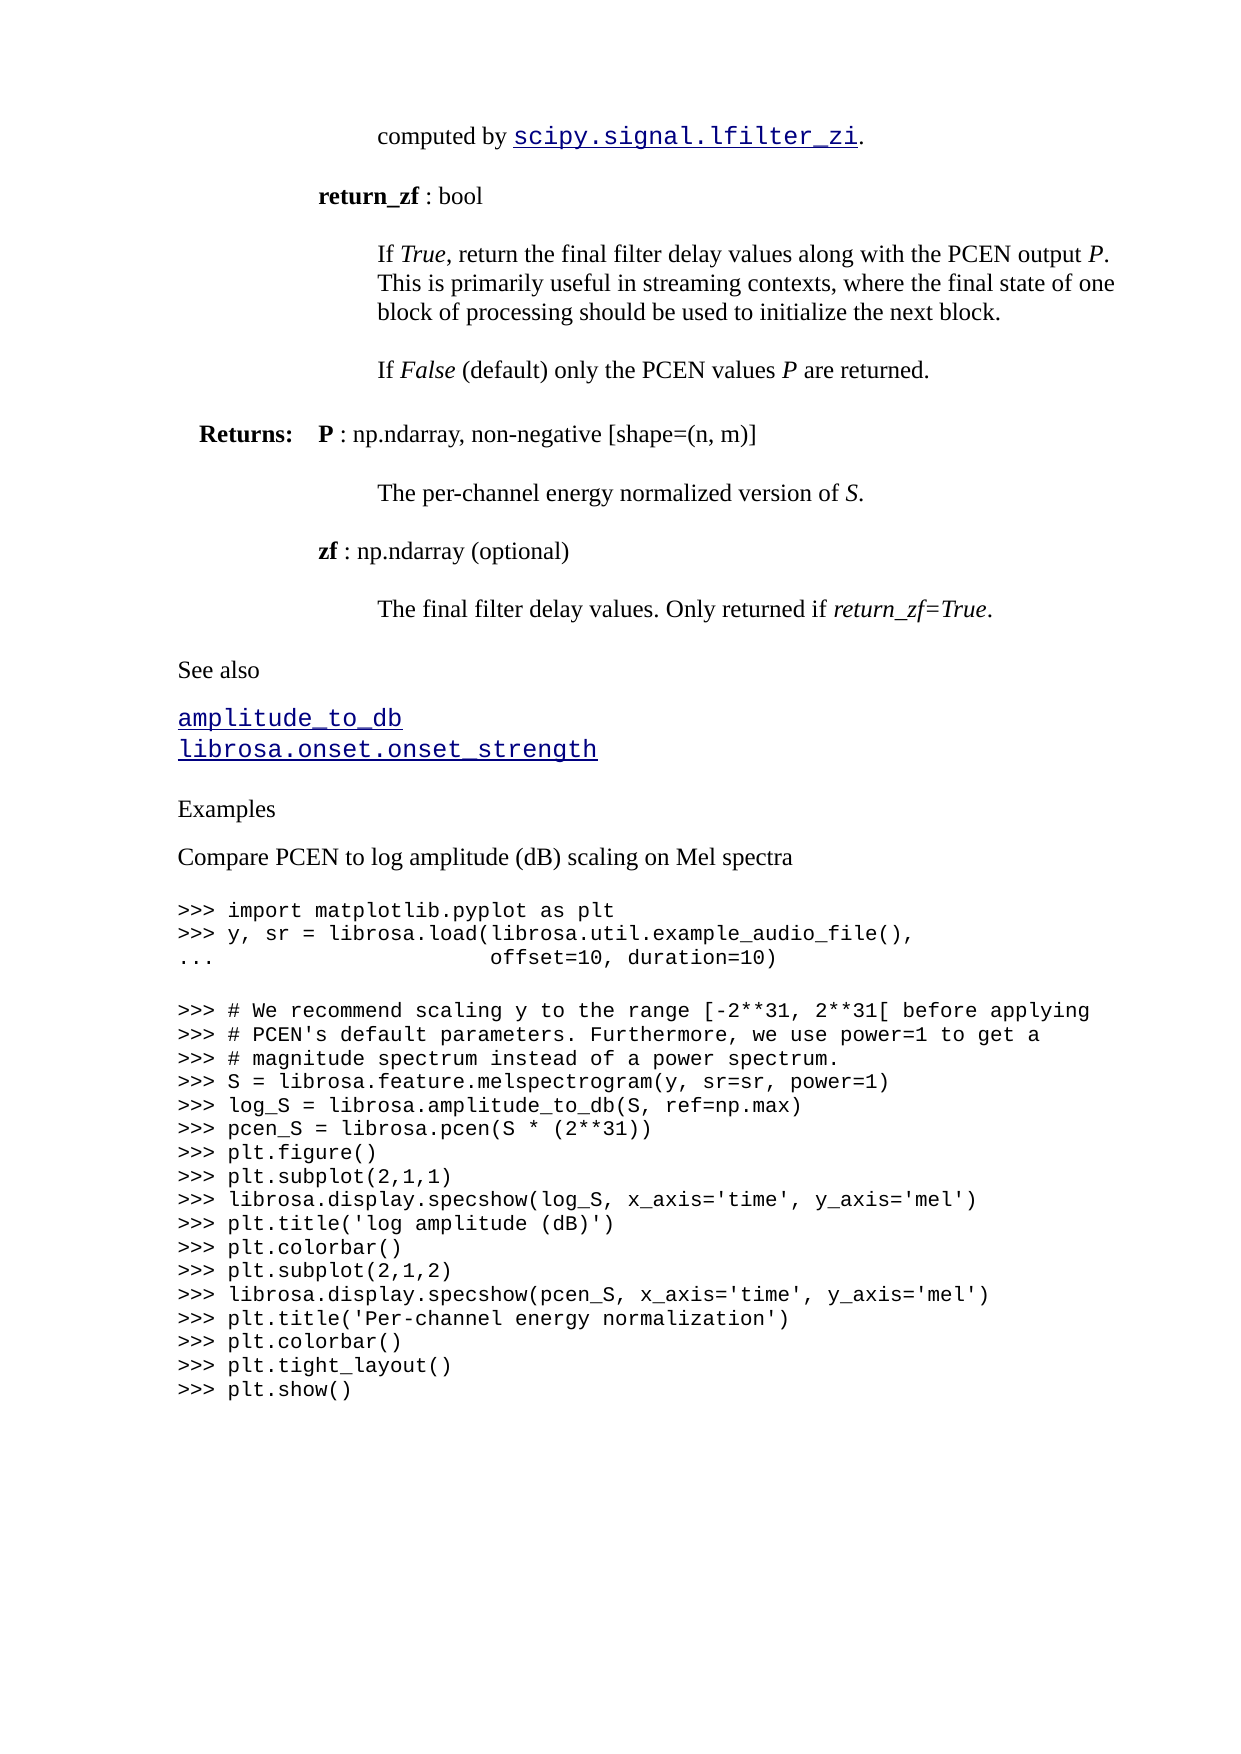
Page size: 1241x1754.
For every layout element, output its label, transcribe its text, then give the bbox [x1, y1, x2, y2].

text >>> plt.figure() [177, 1142, 1122, 1166]
text >>> log_S = librosa.amplitude_to_db(S, ref=np.max) [177, 1095, 1122, 1118]
text >>> librosa.display.specshow(log_S, x_axis='time', y_axis='mel') [177, 1189, 1122, 1213]
subtitle amplitude_to_db [177, 703, 1122, 734]
subtitle librosa.onset.onset_strength [177, 734, 1122, 764]
text >>> # We recommend scaling y to the range [-2**31, 2**31[ before applying [177, 1000, 1122, 1024]
text >>> librosa.display.specshow(pcen_S, x_axis='time', y_axis='mel') [177, 1284, 1122, 1308]
text >>> plt.title('Per-channel energy normalization') [177, 1308, 1122, 1331]
text Examples [177, 794, 1122, 823]
text >>> # PCEN's default parameters. Furthermore, we use power=1 to get a [177, 1024, 1122, 1047]
table_header computed by scipy.signal.lfilter_zi. return_zf : bool If True, return the final filter delay values along with the PCEN output P. This is primarily useful in streaming contexts, where the final state of one block of processing should be used to initialize the next block. If False (default) only the PCEN values P are returned. [315, 118, 1122, 416]
text >>> pcen_S = librosa.pcen(S * (2**31)) [177, 1118, 1122, 1142]
text >>> plt.title('log amplitude (dB)') [177, 1213, 1122, 1237]
text >>> plt.show() [177, 1378, 1122, 1402]
table_header [177, 118, 315, 416]
text >>> plt.colorbar() [177, 1331, 1122, 1355]
text See also [177, 655, 1122, 684]
text >>> S = librosa.feature.melspectrogram(y, sr=sr, power=1) [177, 1071, 1122, 1095]
table_cell Returns: [177, 416, 315, 655]
text >>> plt.colorbar() [177, 1237, 1122, 1260]
table_cell P : np.ndarray, non-negative [shape=(n, m)] The per-channel energy normalized version of S. zf : np.ndarray (optional) The final filter delay values. Only returned if return_zf=True. [315, 416, 1122, 655]
text >>> plt.subplot(2,1,2) [177, 1260, 1122, 1284]
text ... offset=10, duration=10) [177, 947, 1122, 971]
text >>> y, sr = librosa.load(librosa.util.example_audio_file(), [177, 923, 1122, 947]
list Compare PCEN to log amplitude (dB) scaling on Mel spectra [177, 842, 1122, 870]
text >>> # magnitude spectrum instead of a power spectrum. [177, 1047, 1122, 1071]
text >>> plt.subplot(2,1,1) [177, 1166, 1122, 1189]
text >>> import matplotlib.pyplot as plt [177, 900, 1122, 923]
text >>> plt.tight_layout() [177, 1355, 1122, 1378]
